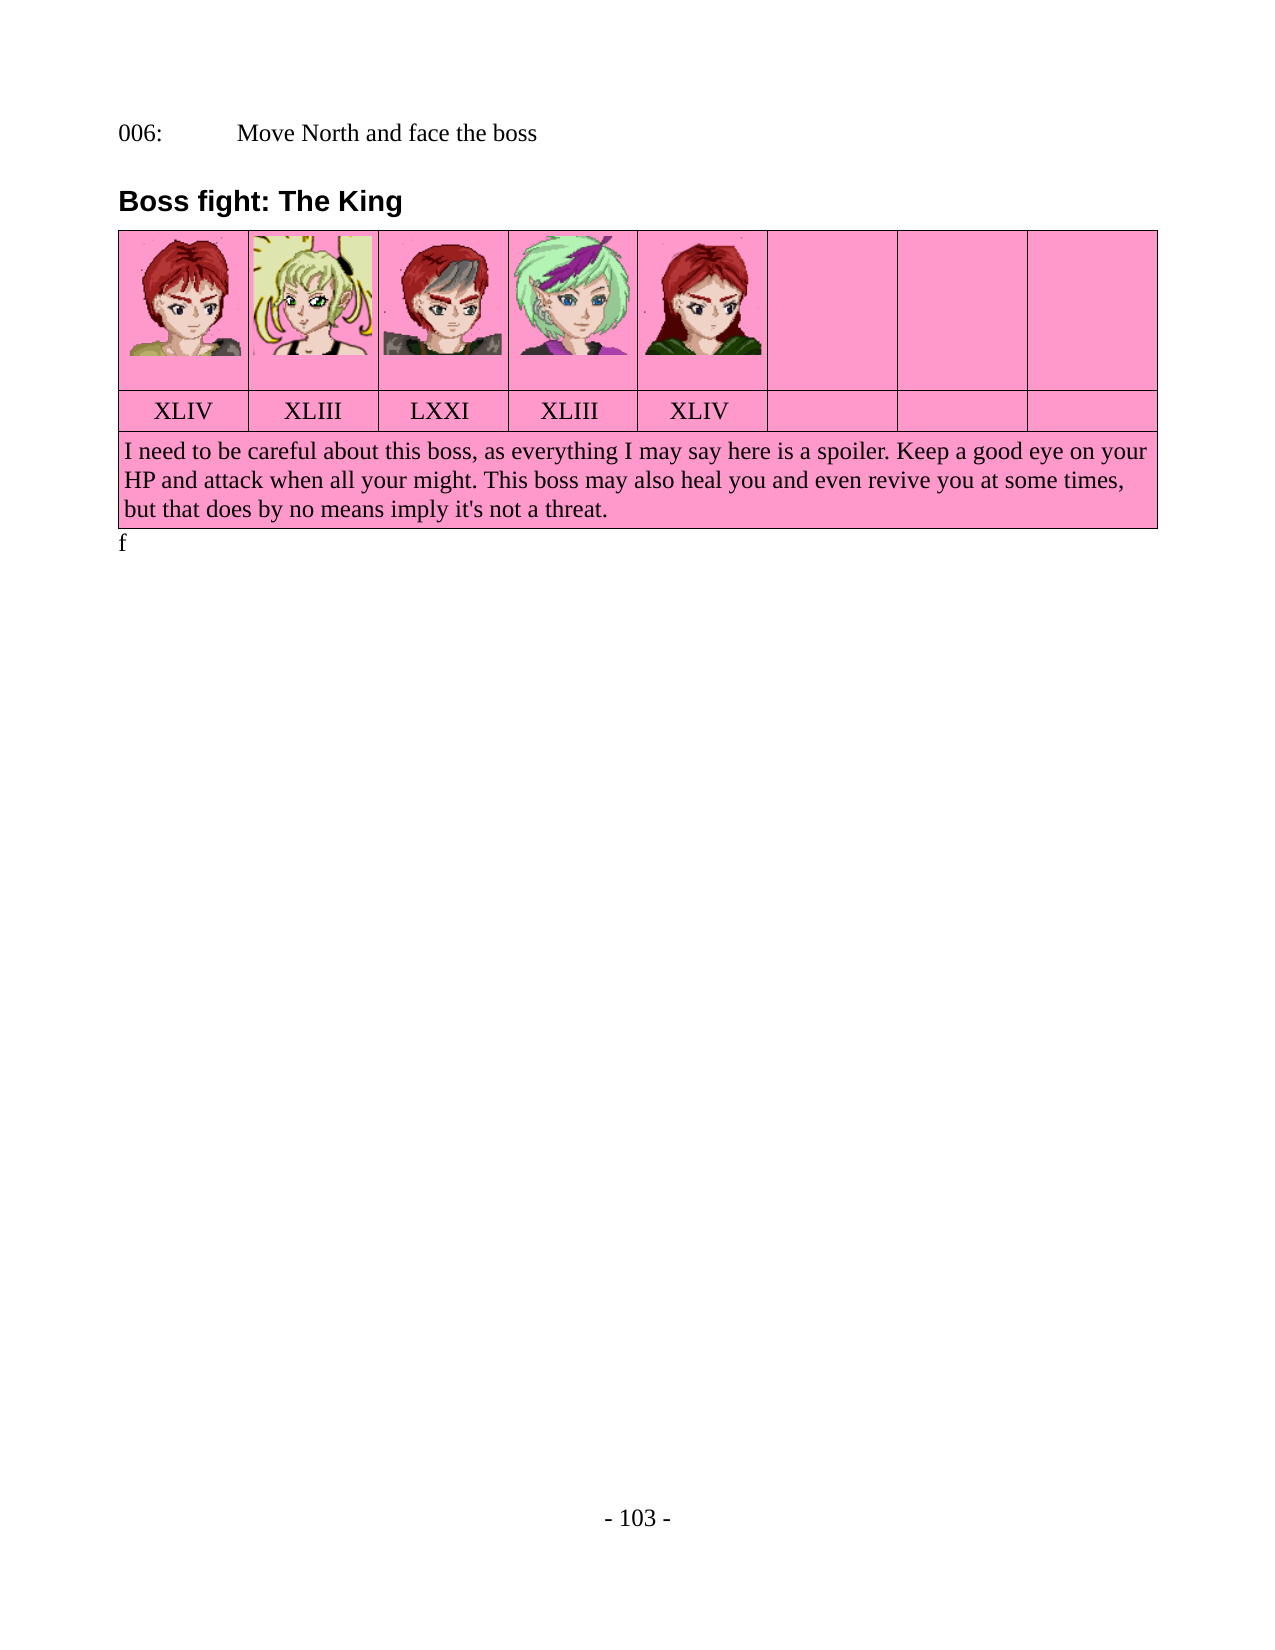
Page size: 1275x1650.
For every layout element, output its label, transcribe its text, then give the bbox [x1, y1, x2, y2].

table_cell XLIV [638, 391, 767, 431]
table_cell [768, 391, 897, 431]
table_header [379, 231, 508, 354]
table_header [1028, 231, 1157, 390]
picture [643, 236, 762, 355]
table_cell XLIV [119, 391, 248, 431]
table_header [638, 231, 767, 390]
table_cell I need to be careful about this boss, as everything I may say here is a spoiler. Keep a good eye on your HP and attack when all your might. This boss may also heal you and even revive you at some times, but that does by no means imply it's not a threat. [119, 432, 1157, 528]
table_cell LXXI [379, 391, 508, 431]
table_header [898, 231, 1027, 390]
table_header [249, 355, 378, 390]
picture [124, 236, 242, 356]
text 006: Move North and face the boss [118, 118, 1157, 147]
table_header [768, 231, 897, 390]
table_cell XLIII [509, 391, 637, 431]
table_cell XLIII [249, 391, 378, 431]
table_cell [1028, 391, 1157, 431]
text f [118, 529, 1157, 557]
picture [513, 236, 632, 355]
table_header [249, 231, 378, 354]
picture [253, 236, 372, 355]
table_cell [898, 391, 1027, 431]
table_header [119, 231, 248, 390]
picture [383, 236, 502, 355]
table_header [509, 231, 637, 354]
table_header [509, 355, 637, 390]
table_header [379, 355, 508, 390]
subtitle Boss fight: The King [118, 184, 1157, 218]
